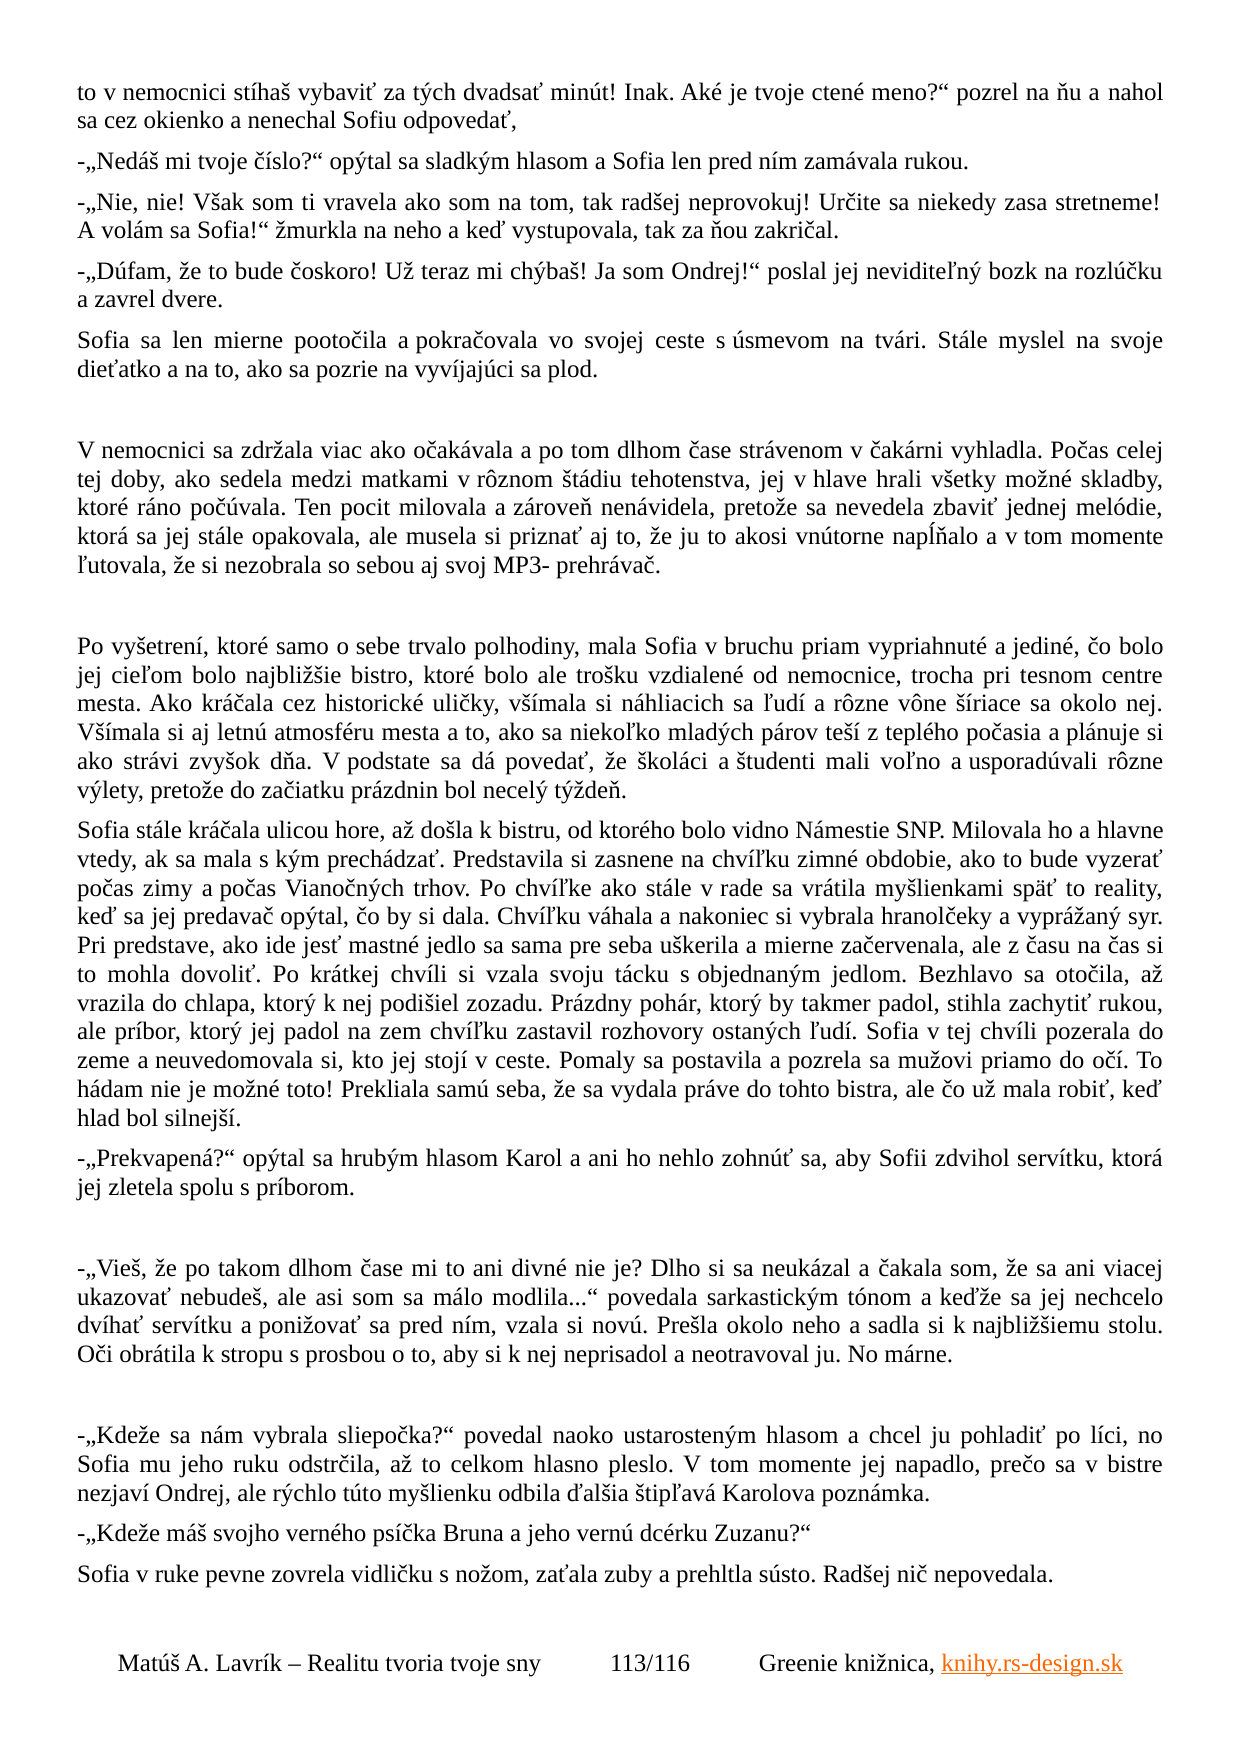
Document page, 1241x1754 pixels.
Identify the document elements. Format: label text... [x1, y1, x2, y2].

text -„Prekvapená?“ opýtal sa hrubým hlasom Karol a ani ho nehlo zohnúť sa, aby Sofii zdvihol servítku, ktorá jej zletela spolu s príborom. [77, 1143, 1163, 1201]
text -„Dúfam, že to bude čoskoro! Už teraz mi chýbaš! Ja som Ondrej!“ poslal jej neviditeľný bozk na rozlúčku a zavrel dvere. [77, 256, 1163, 313]
text to v nemocnici stíhaš vybaviť za tých dvadsať minút! Inak. Aké je tvoje ctené meno?“ pozrel na ňu a nahol sa cez okienko a nenechal Sofiu odpovedať, [77, 77, 1163, 134]
text -„Kdeže sa nám vybrala sliepočka?“ povedal naoko ustarosteným hlasom a chcel ju pohladiť po líci, no Sofia mu jeho ruku odstrčila, až to celkom hlasno pleslo. V tom momente jej napadlo, prečo sa v bistre nezjaví Ondrej, ale rýchlo túto myšlienku odbila ďalšia štipľavá Karolova poznámka. [77, 1420, 1163, 1507]
text -„Nie, nie! Však som ti vravela ako som na tom, tak radšej neprovokuj! Určite sa niekedy zasa stretneme! A volám sa Sofia!“ žmurkla na neho a keď vystupovala, tak za ňou zakričal. [77, 187, 1163, 244]
text Sofia v ruke pevne zovrela vidličku s nožom, zaťala zuby a prehltla sústo. Radšej nič nepovedala. [77, 1559, 1163, 1588]
text Sofia sa len mierne pootočila a pokračovala vo svojej ceste s úsmevom na tvári. Stále myslel na svoje dieťatko a na to, ako sa pozrie na vyvíjajúci sa plod. [77, 325, 1163, 383]
text Sofia stále kráčala ulicou hore, až došla k bistru, od ktorého bolo vidno Námestie SNP. Milovala ho a hlavne vtedy, ak sa mala s kým prechádzať. Predstavila si zasnene na chvíľku zimné obdobie, ako to bude vyzerať počas zimy a počas Vianočných trhov. Po chvíľke ako stále v rade sa vrátila myšlienkami späť to reality, keď sa jej predavač opýtal, čo by si dala. Chvíľku váhala a nakoniec si vybrala hranolčeky a vyprážaný syr. Pri predstave, ako ide jesť mastné jedlo sa sama pre seba uškerila a mierne začervenala, ale z času na čas si to mohla dovoliť. Po krátkej chvíli si vzala svoju tácku s objednaným jedlom. Bezhlavo sa otočila, až vrazila do chlapa, ktorý k nej podišiel zozadu. Prázdny pohár, ktorý by takmer padol, stihla zachytiť rukou, ale príbor, ktorý jej padol na zem chvíľku zastavil rozhovory ostaných ľudí. Sofia v tej chvíli pozerala do zeme a neuvedomovala si, kto jej stojí v ceste. Pomaly sa postavila a pozrela sa mužovi priamo do očí. To hádam nie je možné toto! Prekliala samú seba, že sa vydala práve do tohto bistra, ale čo už mala robiť, keď hlad bol silnejší. [77, 815, 1163, 1131]
text Po vyšetrení, ktoré samo o sebe trvalo polhodiny, mala Sofia v bruchu priam vypriahnuté a jediné, čo bolo jej cieľom bolo najbližšie bistro, ktoré bolo ale trošku vzdialené od nemocnice, trocha pri tesnom centre mesta. Ako kráčala cez historické uličky, všímala si náhliacich sa ľudí a rôzne vône šíriace sa okolo nej. Všímala si aj letnú atmosféru mesta a to, ako sa niekoľko mladých párov teší z teplého počasia a plánuje si ako strávi zvyšok dňa. V podstate sa dá povedať, že školáci a študenti mali voľno a usporadúvali rôzne výlety, pretože do začiatku prázdnin bol necelý týždeň. [77, 631, 1163, 803]
text -„Vieš, že po takom dlhom čase mi to ani divné nie je? Dlho si sa neukázal a čakala som, že sa ani viacej ukazovať nebudeš, ale asi som sa málo modlila...“ povedala sarkastickým tónom a keďže sa jej nechcelo dvíhať servítku a ponižovať sa pred ním, vzala si novú. Prešla okolo neho a sadla si k najbližšiemu stolu. Oči obrátila k stropu s prosbou o to, aby si k nej neprisadol a neotravoval ju. No márne. [77, 1253, 1163, 1368]
text V nemocnici sa zdržala viac ako očakávala a po tom dlhom čase strávenom v čakárni vyhladla. Počas celej tej doby, ako sedela medzi matkami v rôznom štádiu tehotenstva, jej v hlave hrali všetky možné skladby, ktoré ráno počúvala. Ten pocit milovala a zároveň nenávidela, pretože sa nevedela zbaviť jednej melódie, ktorá sa jej stále opakovala, ale musela si priznať aj to, že ju to akosi vnútorne napĺňalo a v tom momente ľutovala, že si nezobrala so sebou aj svoj MP3- prehrávač. [77, 435, 1163, 579]
text -„Nedáš mi tvoje číslo?“ opýtal sa sladkým hlasom a Sofia len pred ním zamávala rukou. [77, 146, 1163, 175]
text -„Kdeže máš svojho verného psíčka Bruna a jeho vernú dcérku Zuzanu?“ [77, 1518, 1163, 1547]
